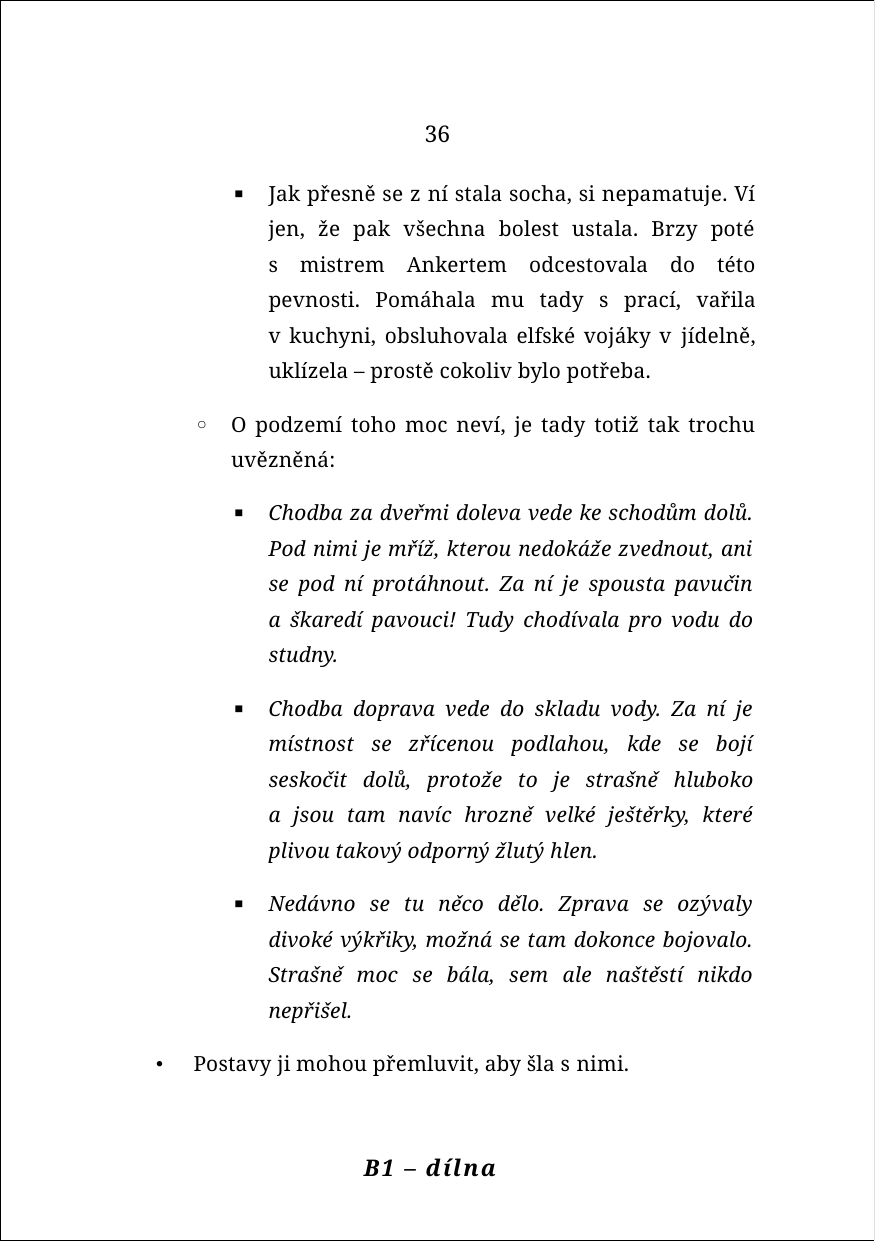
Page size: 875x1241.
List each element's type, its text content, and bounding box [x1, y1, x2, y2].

list Postavy ji mohou přemluvit, aby šla s⁠ nimi. [156, 1049, 756, 1077]
list Nedávno se tu něco dělo. Zprava se ozývaly divoké výkřiky, možná se tam dokonce bojovalo. Strašně moc se bála, sem ale naštěstí nikdo nepřišel. [231, 889, 756, 1024]
list O⁠ podzemí toho moc neví, je tady totiž tak trochu uvězněná: [193, 410, 756, 474]
list Chodba doprava vede do skladu vody. Za ní je místnost se zřícenou podlahou, kde se bojí seskočit dolů, protože to je strašně hluboko a⁠ jsou tam navíc hrozně velké ještěrky, které plivou takový odporný žlutý hlen. [231, 694, 756, 864]
list Chodba za dveřmi doleva vede ke schodům dolů. Pod nimi je mříž, kterou nedokáže zvednout, ani se pod ní protáhnout. Za ní je spousta pavučin a⁠ škaredí pavouci! Tudy chodívala pro vodu do studny. [231, 498, 756, 669]
list Jak přesně se z⁠ ní stala socha, si nepamatuje. Ví jen, že pak všechna bolest ustala. Brzy poté s⁠ mistrem Ankertem odcestovala do této pevnosti. Pomáhala mu tady s⁠ prací, vařila v⁠ kuchyni, obsluhovala elfské vojáky v⁠ jídelně, uklízela – prostě cokoliv bylo potřeba. [231, 179, 756, 385]
